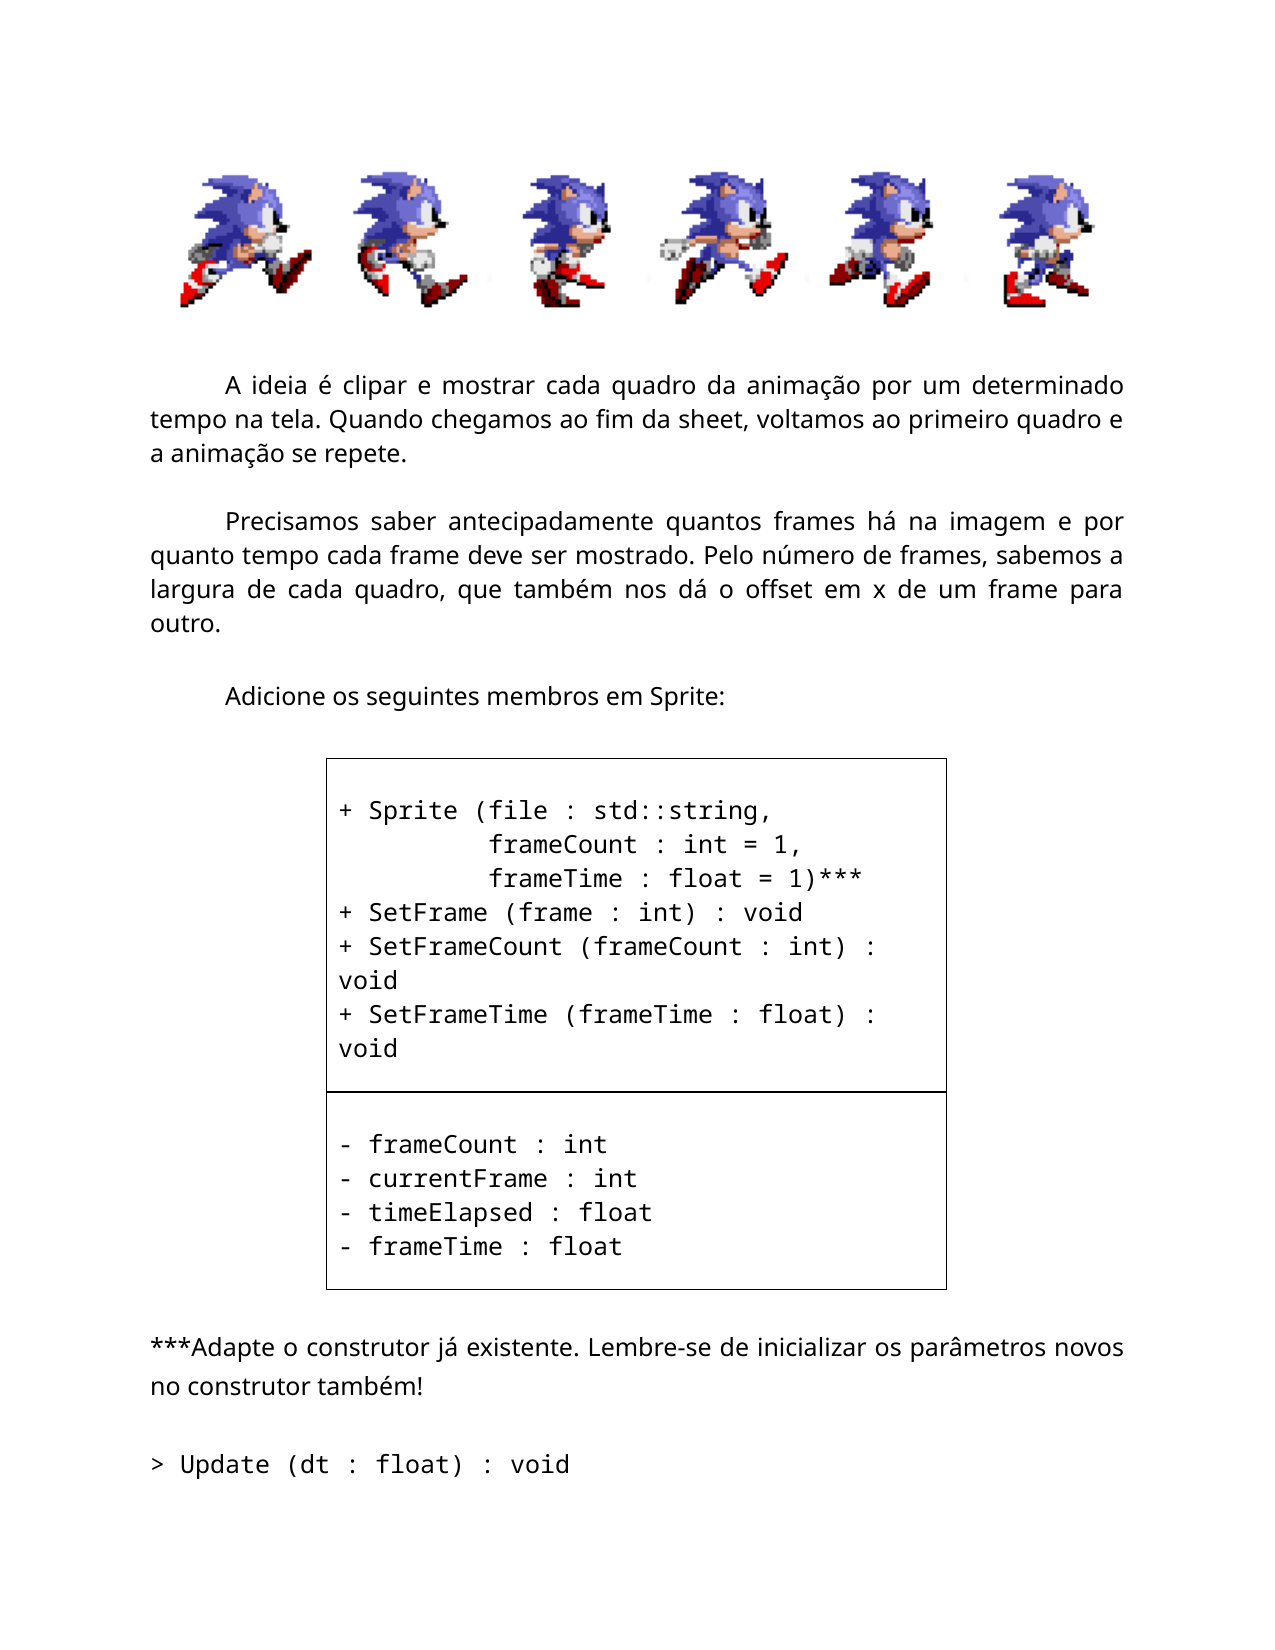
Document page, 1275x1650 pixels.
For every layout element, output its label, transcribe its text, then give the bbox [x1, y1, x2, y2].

text A ideia é clipar e mostrar cada quadro da animação por um determinado tempo na tela. Quando chegamos ao fim da sheet, voltamos ao primeiro quadro e a animação se repete. [150, 367, 1125, 469]
text > Update (dt : float) : void [150, 1447, 1125, 1481]
text ***Adapte o construtor já existente. Lembre-se de inicializar os parâmetros novos no construtor também! [150, 1329, 1125, 1402]
table_cell - frameCount : int - currentFrame : int - timeElapsed : float - frameTime : float [327, 1093, 946, 1289]
table_header + Sprite (file : std::string, frameCount : int = 1, frameTime : float = 1)*** + SetFrame (frame : int) : void + SetFrameCount (frameCount : int) : void + SetFrameTime (frameTime : float) : void [327, 759, 946, 1091]
text Adicione os seguintes membros em Sprite: [150, 679, 1125, 713]
text Precisamos saber antecipadamente quantos frames há na imagem e por quanto tempo cada frame deve ser mostrado. Pelo número de frames, sabemos a largura de cada quadro, que também nos dá o offset em x de um frame para outro. [150, 504, 1125, 640]
